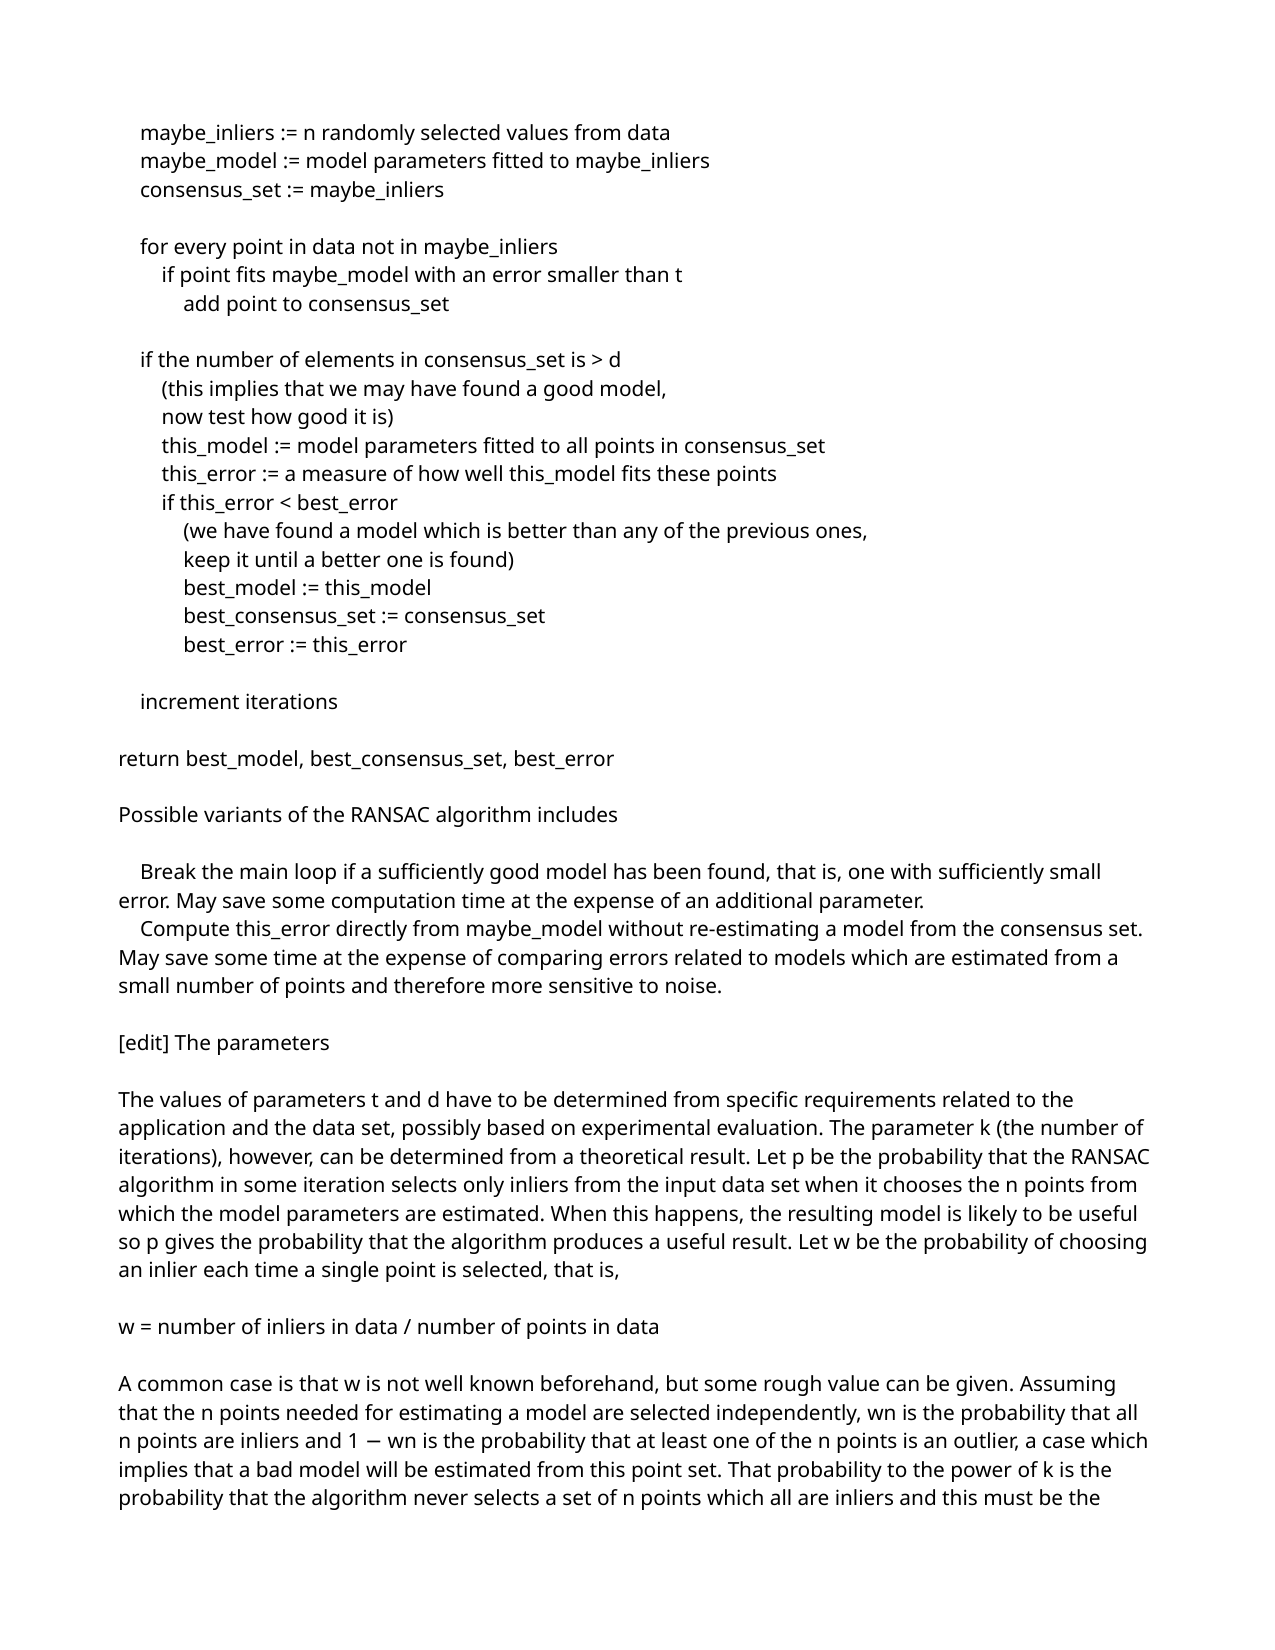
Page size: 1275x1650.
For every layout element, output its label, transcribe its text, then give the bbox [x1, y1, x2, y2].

text add point to consensus_set [118, 289, 1157, 317]
text Break the main loop if a sufficiently good model has been found, that is, one with sufficiently small error. May save some computation time at the expense of an additional parameter. [118, 857, 1157, 914]
text this_model := model parameters fitted to all points in consensus_set [118, 431, 1157, 459]
text maybe_inliers := n randomly selected values from data [118, 118, 1157, 147]
text if the number of elements in consensus_set is > d [118, 346, 1157, 374]
text Compute this_error directly from maybe_model without re-estimating a model from the consensus set. May save some time at the expense of comparing errors related to models which are estimated from a small number of points and therefore more sensitive to noise. [118, 914, 1157, 1000]
text [edit] The parameters [118, 1028, 1157, 1057]
text now test how good it is) [118, 402, 1157, 431]
text best_consensus_set := consensus_set [118, 602, 1157, 630]
text increment iterations [118, 687, 1157, 715]
text best_model := this_model [118, 573, 1157, 602]
text consensus_set := maybe_inliers [118, 175, 1157, 203]
text (this implies that we may have found a good model, [118, 374, 1157, 402]
text maybe_model := model parameters fitted to maybe_inliers [118, 147, 1157, 175]
text this_error := a measure of how well this_model fits these points [118, 459, 1157, 488]
text A common case is that w is not well known beforehand, but some rough value can be given. Assuming that the n points needed for estimating a model are selected independently, wn is the probability that all n points are inliers and 1 − wn is the probability that at least one of the n points is an outlier, a case which implies that a bad model will be estimated from this point set. That probability to the power of k is the probability that the algorithm never selects a set of n points which all are inliers and this must be the [118, 1369, 1157, 1512]
text if point fits maybe_model with an error smaller than t [118, 260, 1157, 289]
text best_error := this_error [118, 630, 1157, 658]
text return best_model, best_consensus_set, best_error [118, 744, 1157, 772]
text if this_error < best_error [118, 488, 1157, 516]
text Possible variants of the RANSAC algorithm includes [118, 801, 1157, 829]
text for every point in data not in maybe_inliers [118, 232, 1157, 260]
text The values of parameters t and d have to be determined from specific requirements related to the application and the data set, possibly based on experimental evaluation. The parameter k (the number of iterations), however, can be determined from a theoretical result. Let p be the probability that the RANSAC algorithm in some iteration selects only inliers from the input data set when it chooses the n points from which the model parameters are estimated. When this happens, the resulting model is likely to be useful so p gives the probability that the algorithm produces a useful result. Let w be the probability of choosing an inlier each time a single point is selected, that is, [118, 1085, 1157, 1284]
text (we have found a model which is better than any of the previous ones, [118, 516, 1157, 545]
text w = number of inliers in data / number of points in data [118, 1312, 1157, 1341]
text keep it until a better one is found) [118, 545, 1157, 573]
